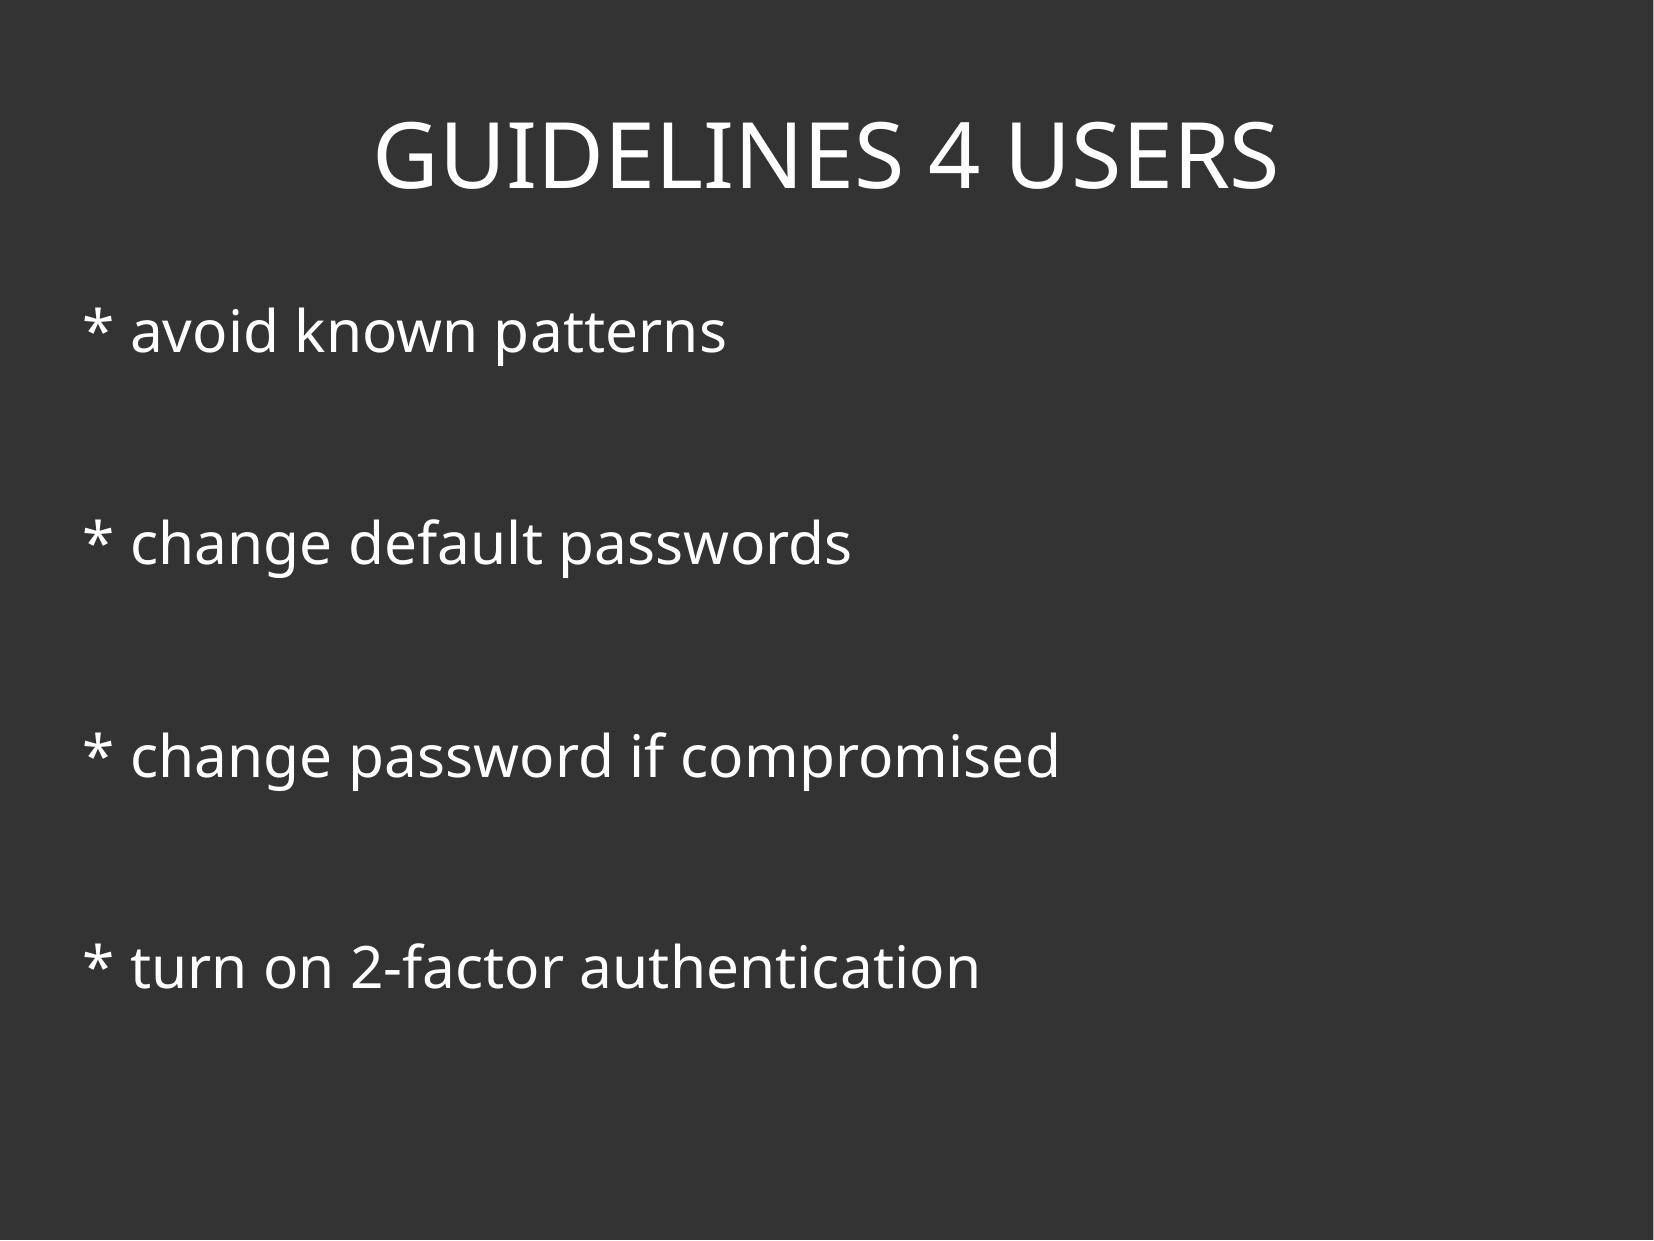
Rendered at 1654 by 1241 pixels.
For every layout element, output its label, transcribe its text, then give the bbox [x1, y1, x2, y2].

list * avoid known patterns * change default passwords * change password if compromised * turn on 2-factor authentication [82, 290, 1571, 1010]
title GUIDELINES 4 USERS [82, 49, 1571, 257]
